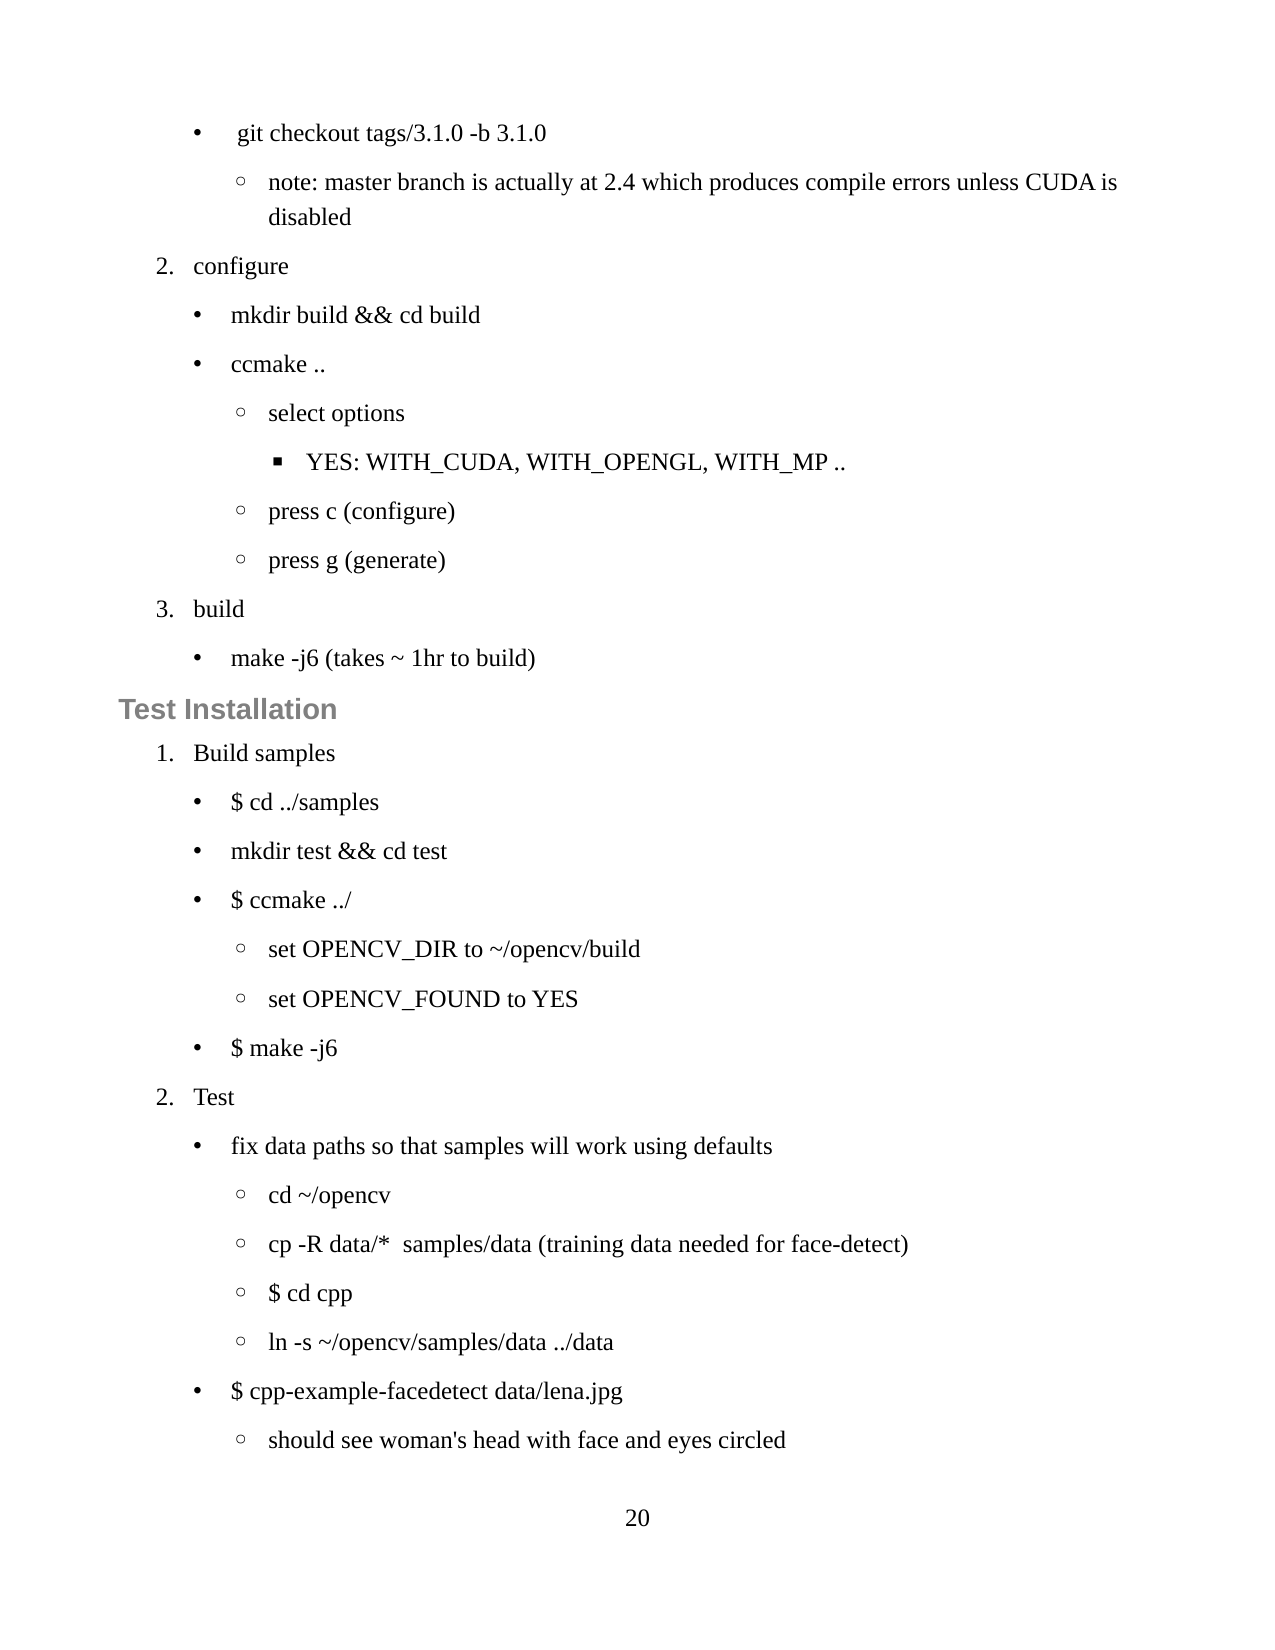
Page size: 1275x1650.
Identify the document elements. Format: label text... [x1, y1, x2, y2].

list configure [156, 251, 1157, 279]
list git checkout tags/3.1.0 -b 3.1.0 [193, 118, 1157, 147]
list set OPENCV_FOUND to YES [231, 984, 1157, 1012]
list YES: WITH_CUDA, WITH_OPENGL, WITH_MP .. [268, 447, 1157, 476]
list build [156, 594, 1157, 623]
list $ cpp-example-facedetect data/lena.jpg [193, 1376, 1157, 1405]
list cp -R data/* samples/data (training data needed for face-detect) [231, 1229, 1157, 1258]
list ccmake .. [193, 349, 1157, 378]
list press c (configure) [231, 496, 1157, 525]
list Test [156, 1082, 1157, 1111]
list set OPENCV_DIR to ~/opencv/build [231, 934, 1157, 963]
list $ cd cpp [231, 1278, 1157, 1307]
list mkdir build && cd build [193, 300, 1157, 328]
list should see woman's head with face and eyes circled [231, 1425, 1157, 1454]
list fix data paths so that samples will work using defaults [193, 1131, 1157, 1159]
list select options [231, 398, 1157, 427]
list mkdir test && cd test [193, 836, 1157, 865]
list $ ccmake ../ [193, 886, 1157, 914]
list cd ~/opencv [231, 1180, 1157, 1209]
list note: master branch is actually at 2.4 which produces compile errors unless CUDA is disabled [231, 167, 1157, 230]
list Build samples [156, 738, 1157, 767]
list $ cd ../samples [193, 787, 1157, 816]
subtitle Test Installation [118, 692, 1157, 726]
list ln -s ~/opencv/samples/data ../data [231, 1327, 1157, 1356]
list press g (generate) [231, 545, 1157, 574]
list $ make -j6 [193, 1033, 1157, 1061]
list make -j6 (takes ~ 1hr to build) [193, 643, 1157, 672]
